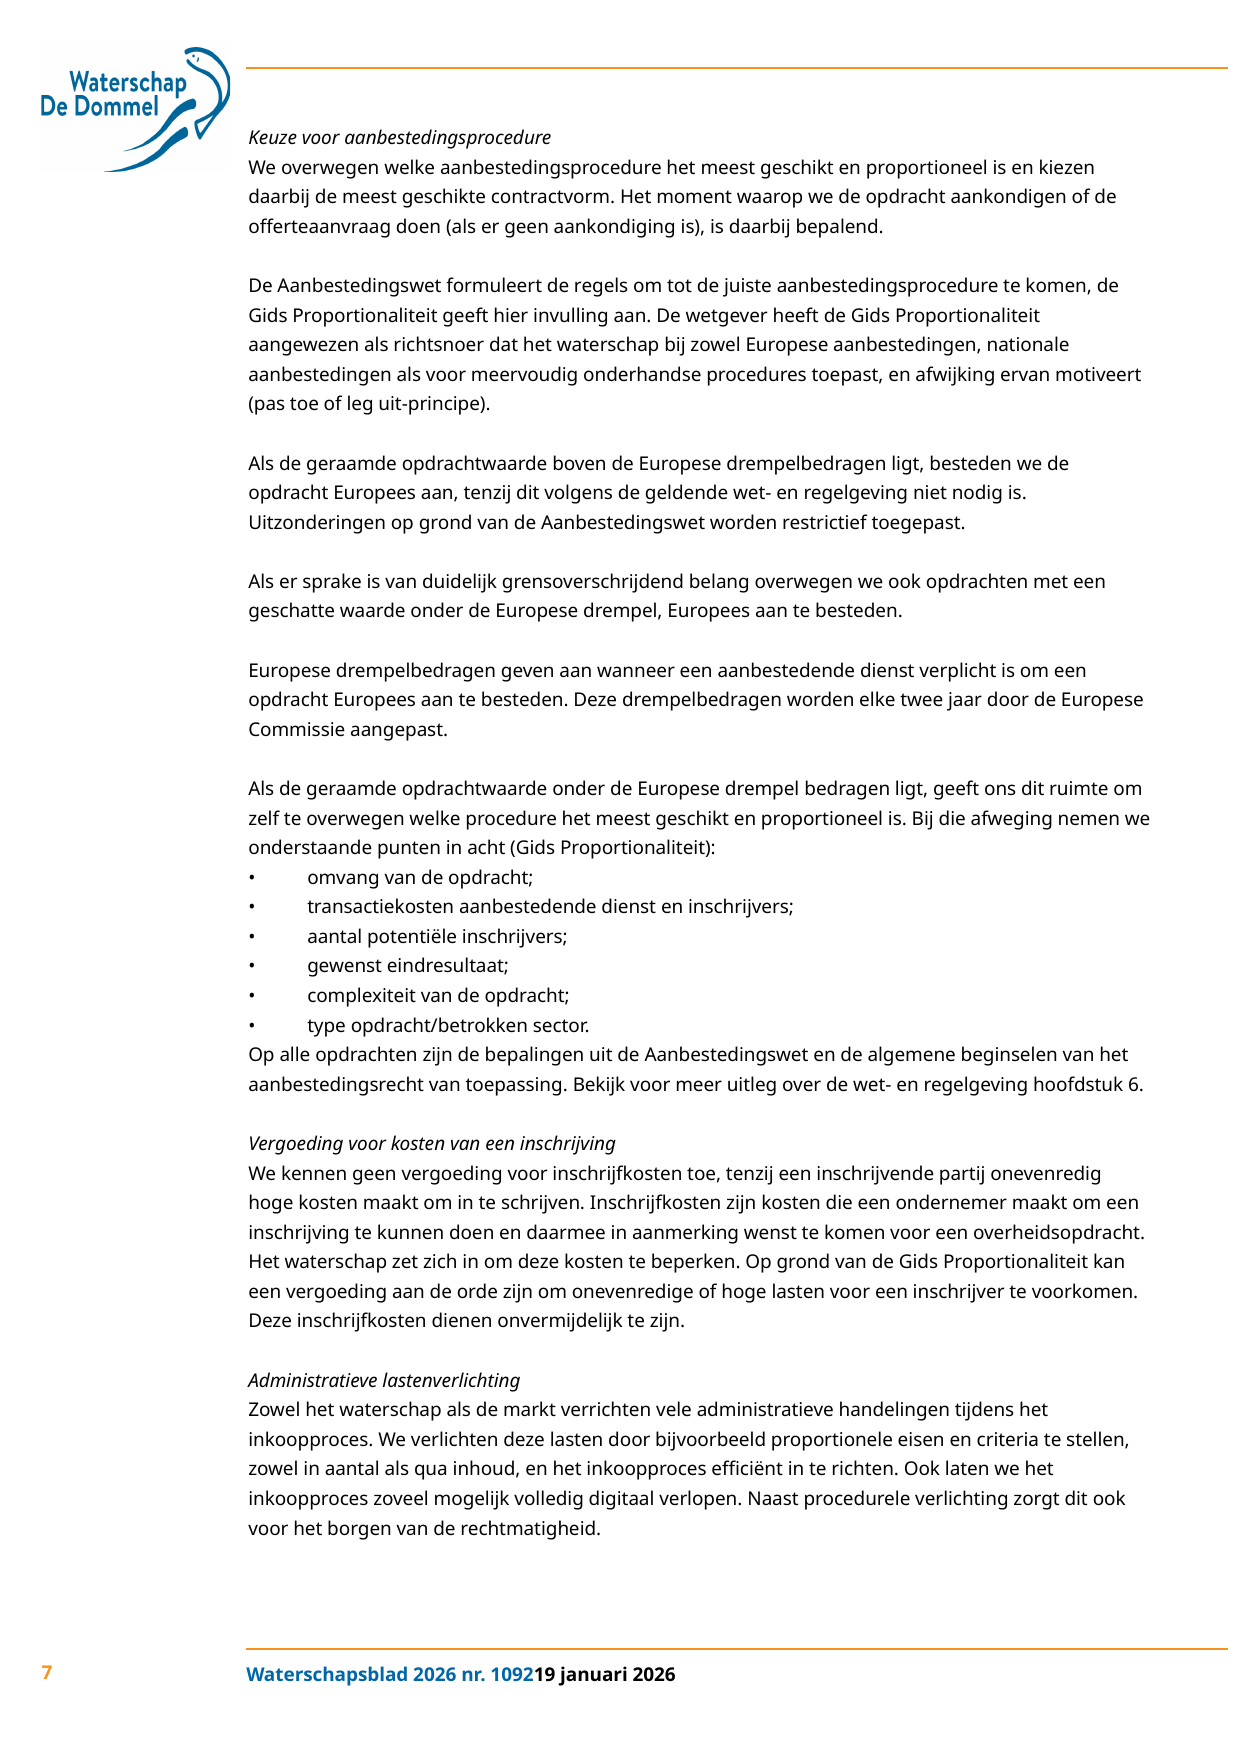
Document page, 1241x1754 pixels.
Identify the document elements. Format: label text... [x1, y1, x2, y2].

text Europese drempelbedragen geven aan wanneer een aanbestedende dienst verplicht is om een opdracht Europees aan te besteden. Deze drempelbedragen worden elke twee jaar door de Europese Commissie aangepast. [248, 657, 1152, 742]
list omvang van de opdracht; [248, 864, 1152, 890]
list complexiteit van de opdracht; [248, 982, 1152, 1008]
text We kennen geen vergoeding voor inschrijfkosten toe, tenzij een inschrijvende partij onevenredig hoge kosten maakt om in te schrijven. Inschrijfkosten zijn kosten die een ondernemer maakt om een inschrijving te kunnen doen en daarmee in aanmerking wenst te komen voor een overheidsopdracht. Het waterschap zet zich in om deze kosten te beperken. Op grond van de Gids Proportionaliteit kan een vergoeding aan de orde zijn om onevenredige of hoge lasten voor een inschrijver te voorkomen. Deze inschrijfkosten dienen onvermijdelijk te zijn. [248, 1160, 1152, 1333]
picture [198, 118, 210, 131]
text Als er sprake is van duidelijk grensoverschrijdend belang overwegen we ook opdrachten met een geschatte waarde onder de Europese drempel, Europees aan te besteden. [248, 568, 1152, 623]
picture [204, 47, 231, 76]
text De Aanbestedingswet formuleert de regels om tot de juiste aanbestedingsprocedure te komen, de Gids Proportionaliteit geeft hier invulling aan. De wetgever heeft de Gids Proportionaliteit aangewezen als richtsnoer dat het waterschap bij zowel Europese aanbestedingen, nationale aanbestedingen als voor meervoudig onderhandse procedures toepast, en afwijking ervan motiveert (pas toe of leg uit-principe). [248, 272, 1152, 416]
text Administratieve lastenverlichting [248, 1367, 1152, 1393]
picture [41, 47, 231, 172]
text Als de geraamde opdrachtwaarde onder de Europese drempel­ bedragen ligt, geeft ons dit ruimte om zelf te overwegen welke procedure het meest geschikt en proportioneel is. Bij die afweging nemen we onderstaande punten in acht (Gids Proportionaliteit): [248, 775, 1152, 860]
text Keuze voor aanbestedingsprocedure [248, 124, 1152, 150]
text Op alle opdrachten zijn de bepalingen uit de Aanbestedingswet en de algemene beginselen van het aanbestedingsrecht van toepassing. Bekijk voor meer uitleg over de wet- en regelgeving hoofdstuk 6. [248, 1041, 1152, 1097]
picture [45, 99, 51, 111]
list type opdracht/betrokken sector. [248, 1012, 1152, 1038]
text Als de geraamde opdrachtwaarde boven de Europese drempelbedragen ligt, besteden we de opdracht Europees aan, tenzij dit volgens de geldende wet- en regelgeving niet nodig is. Uitzonderingen op grond van de Aanbestedingswet worden restrictief toegepast. [248, 450, 1152, 535]
text We overwegen welke aanbestedingsprocedure het meest geschikt en proportioneel is en kiezen daarbij de meest geschikte contractvorm. Het moment waarop we de opdracht aankondigen of de offerteaanvraag doen (als er geen aankondiging is), is daarbij bepalend. [248, 154, 1152, 239]
text Vergoeding voor kosten van een inschrijving [248, 1130, 1152, 1156]
text Zowel het waterschap als de markt verrichten vele administratieve handelingen tijdens het inkoopproces. We verlichten deze lasten door bijvoorbeeld proportionele eisen en criteria te stellen, zowel in aantal als qua inhoud, en het inkoopproces efficiënt in te richten. Ook laten we het inkoopproces zoveel mogelijk volledig digitaal verlopen. Naast procedurele verlichting zorgt dit ook voor het borgen van de rechtmatigheid. [248, 1396, 1152, 1541]
list aantal potentiële inschrijvers; [248, 923, 1152, 949]
list gewenst eindresultaat; [248, 953, 1152, 978]
list transactiekosten aanbestedende dienst en inschrijvers; [248, 893, 1152, 919]
